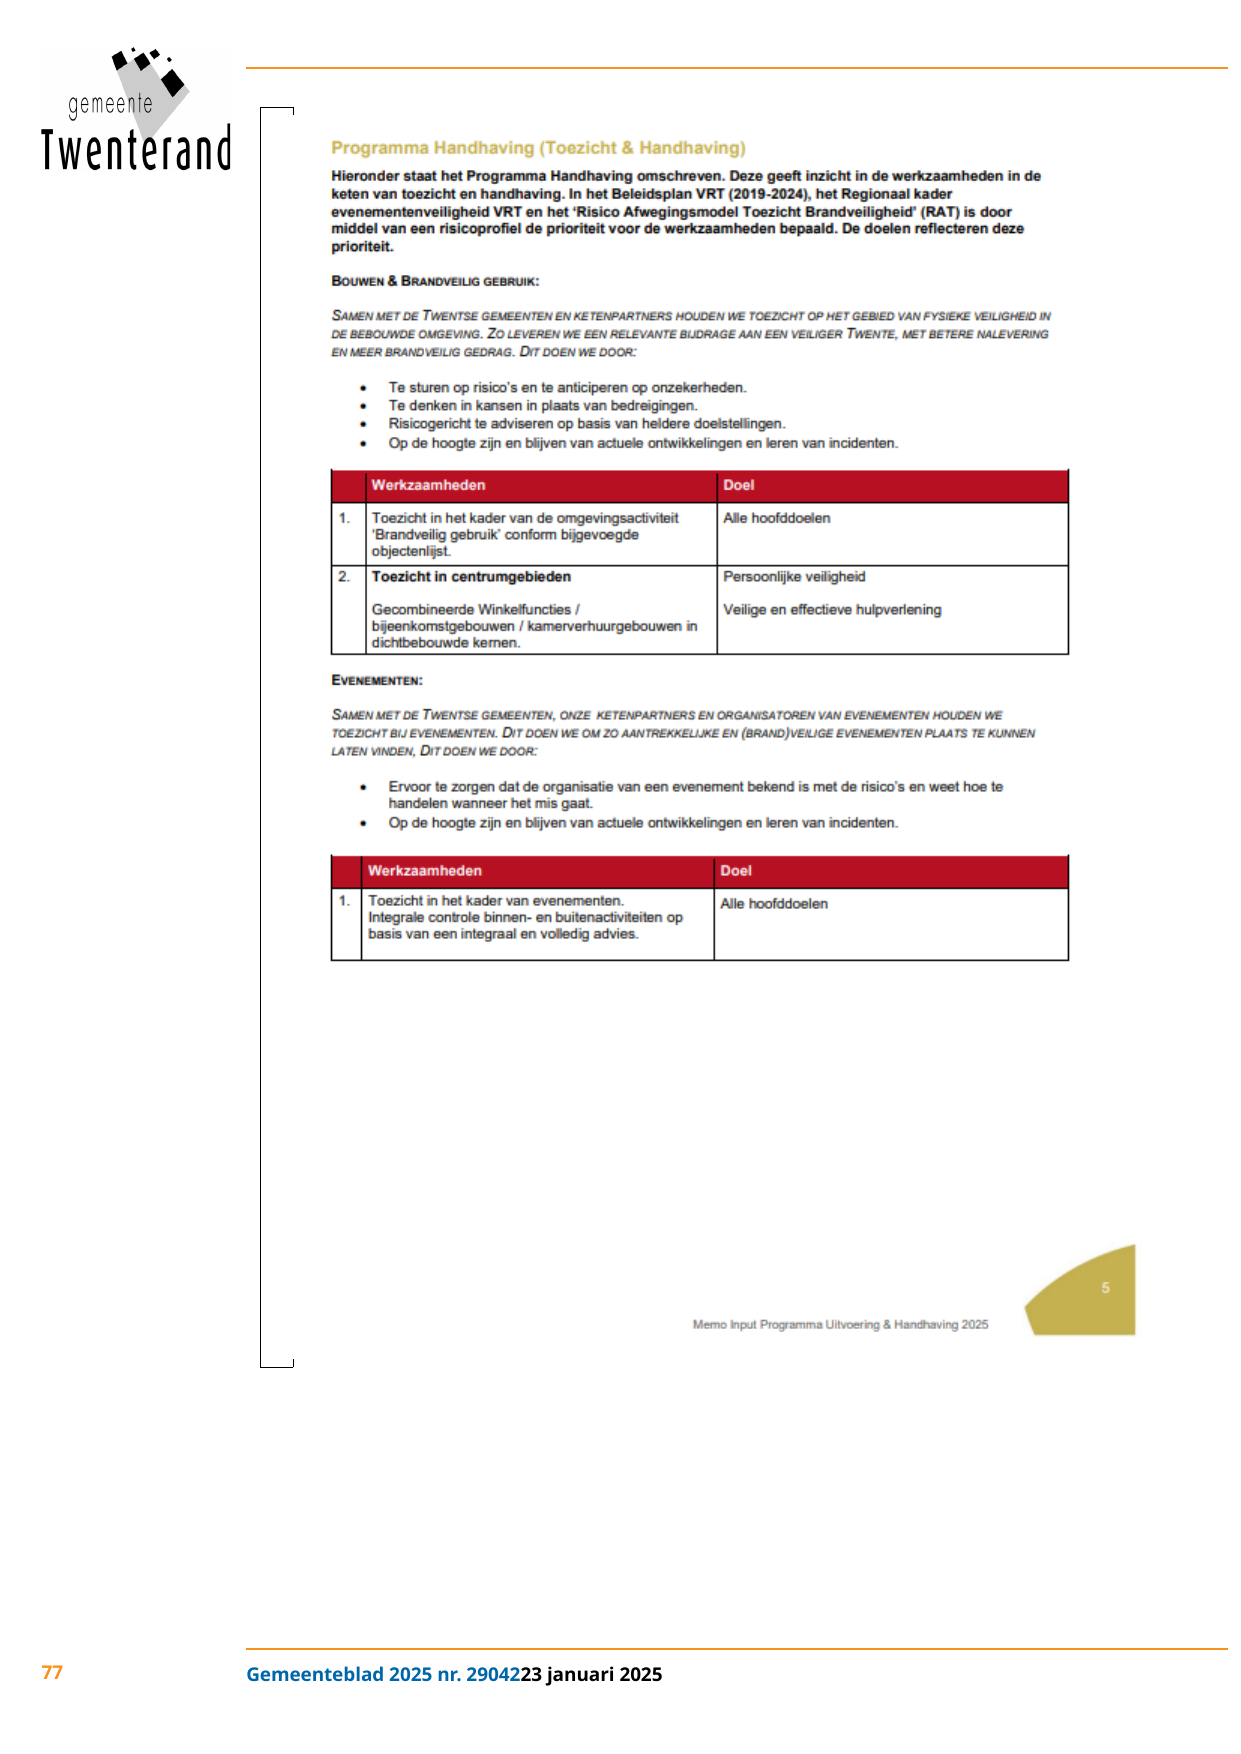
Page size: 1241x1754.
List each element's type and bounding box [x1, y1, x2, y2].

picture [41, 47, 231, 172]
picture [268, 115, 1155, 1359]
